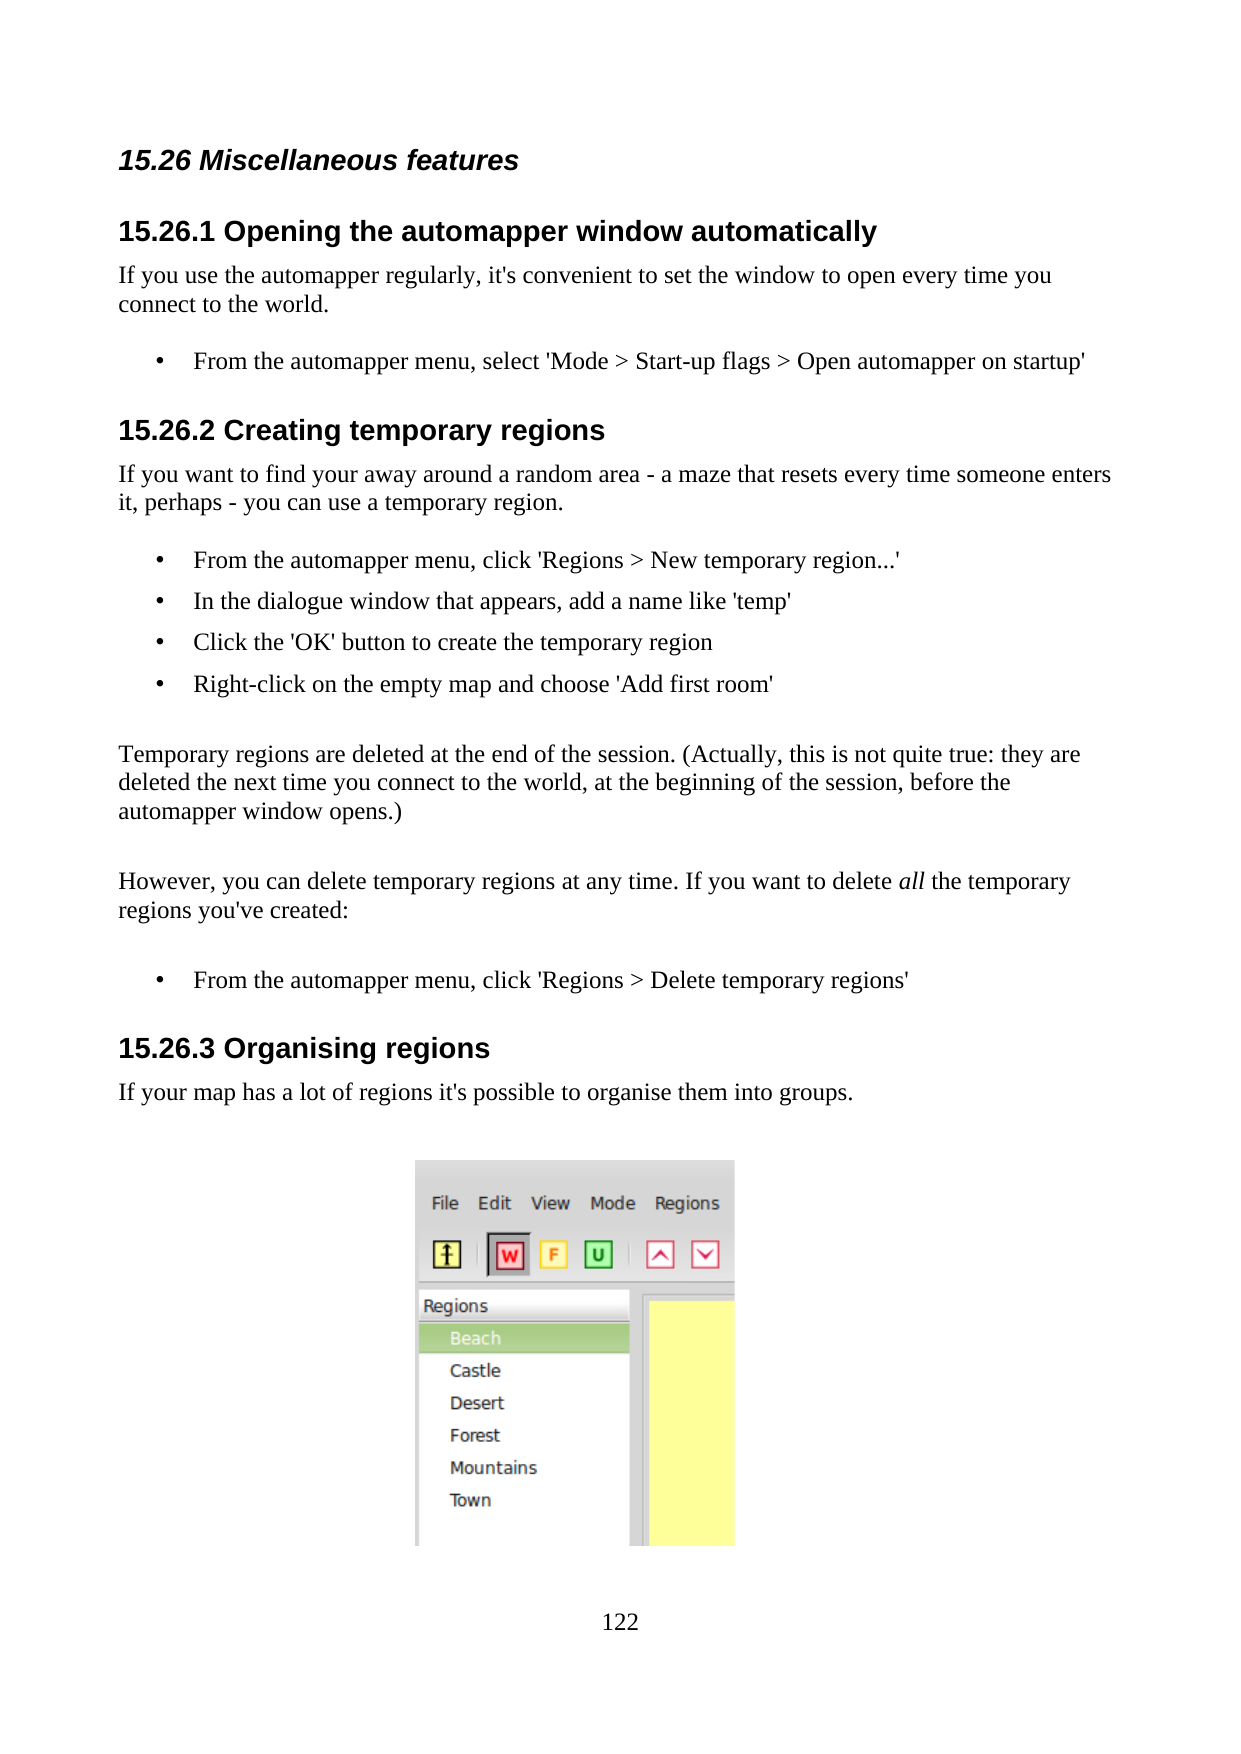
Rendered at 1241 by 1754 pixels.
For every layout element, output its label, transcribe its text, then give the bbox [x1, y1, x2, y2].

subtitle 15.26.1 Opening the automapper window automatically [118, 214, 1122, 248]
list From the automapper menu, select 'Mode > Start-up flags > Open automapper on startup' [156, 346, 1122, 375]
text If your map has a lot of regions it's possible to organise them into groups. [118, 1077, 1122, 1106]
list Click the 'OK' button to create the temporary region [156, 627, 1122, 656]
subtitle 15.26.3 Organising regions [118, 1031, 1122, 1065]
list From the automapper menu, click 'Regions > New temporary region...' [156, 545, 1122, 574]
subtitle 15.26.2 Creating temporary regions [118, 413, 1122, 446]
list Right-click on the empty map and choose 'Add first room' [156, 669, 1122, 697]
text If you use the automapper regularly, it's convenient to set the window to open every time you connect to the world. [118, 260, 1122, 318]
text However, you can delete temporary regions at any time. If you want to delete all the temporary regions you've created: [118, 866, 1122, 924]
text Temporary regions are deleted at the end of the session. (Actually, this is not quite true: they are deleted the next time you connect to the world, at the beginning of the session, before the automapper window opens.) [118, 739, 1122, 825]
picture [415, 1160, 735, 1546]
list In the dialogue window that appears, add a name like 'temp' [156, 586, 1122, 615]
text If you want to find your away around a random area - a maze that resets every time someone enters it, perhaps - you can use a temporary region. [118, 459, 1122, 516]
list From the automapper menu, click 'Regions > Delete temporary regions' [156, 965, 1122, 994]
subtitle 15.26 Miscellaneous features [118, 143, 1122, 177]
